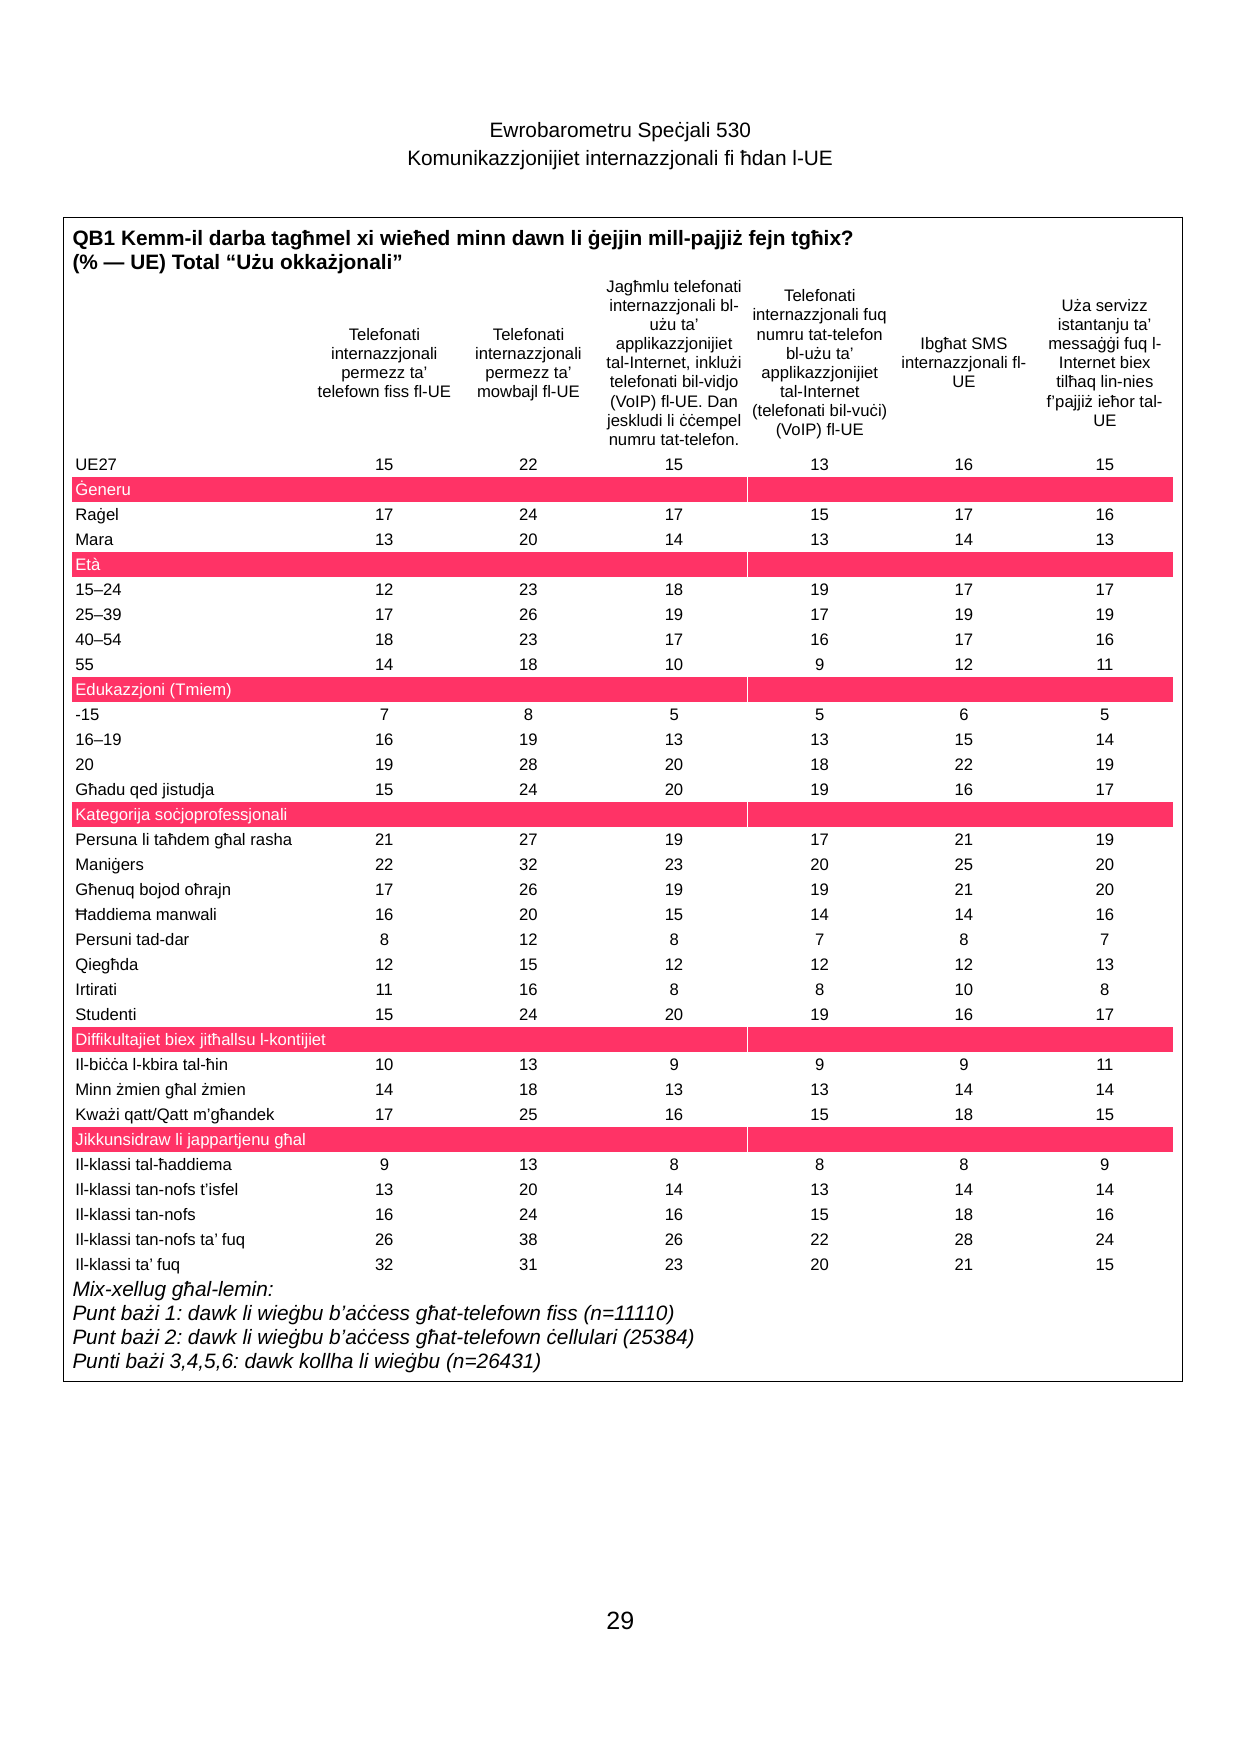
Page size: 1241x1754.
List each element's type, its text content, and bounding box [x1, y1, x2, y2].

table_cell 9 [600, 1052, 747, 1077]
table_cell 12 [892, 652, 1036, 677]
table_cell 21 [312, 827, 456, 852]
table_cell [1036, 1027, 1173, 1052]
table_cell Ġeneru [72, 477, 600, 502]
table_cell 19 [600, 602, 747, 627]
table_cell 13 [748, 527, 892, 552]
table_cell 17 [312, 502, 456, 527]
table_cell 25–39 [72, 602, 312, 627]
table_cell 13 [1036, 952, 1173, 977]
table_cell Qiegħda [72, 952, 312, 977]
table_cell 19 [748, 777, 892, 802]
table_header Telefonati internazzjonali permezz ta’ telefown fiss fl-UE [312, 274, 456, 452]
table_cell 17 [600, 627, 747, 652]
table_cell 15 [748, 1202, 892, 1227]
table_cell 14 [312, 1077, 456, 1102]
table_cell UE27 [72, 452, 312, 477]
table_cell 18 [600, 577, 747, 602]
table_cell Persuna li taħdem għal rasha [72, 827, 312, 852]
table_cell 17 [312, 877, 456, 902]
text QB1 Kemm-il darba tagħmel xi wieħed minn dawn li ġejjin mill-pajjiż fejn tgħix? [72, 226, 1173, 249]
table_cell 9 [892, 1052, 1036, 1077]
table_cell 16 [312, 1202, 456, 1227]
table_cell 12 [600, 952, 747, 977]
table_cell 14 [892, 1177, 1036, 1202]
table_cell 17 [892, 577, 1036, 602]
table_cell 7 [312, 702, 456, 727]
table_cell 20 [456, 902, 600, 927]
table_header Telefonati internazzjonali fuq numru tat-telefon bl-użu ta’ applikazzjonijiet tal-Internet (telefonati bil-vuċi) (VoIP) fl-UE [748, 274, 892, 452]
table_cell [748, 477, 892, 502]
table_cell 19 [456, 727, 600, 752]
table_cell 24 [456, 1202, 600, 1227]
table_cell 18 [456, 652, 600, 677]
table_cell 13 [456, 1152, 600, 1177]
table_cell 9 [312, 1152, 456, 1177]
table_cell 15 [748, 1102, 892, 1127]
table_cell [1036, 1127, 1173, 1152]
table_header [72, 274, 312, 452]
table_cell 17 [892, 627, 1036, 652]
table_cell 15 [748, 502, 892, 527]
table_cell [600, 477, 747, 502]
table_cell [600, 1027, 747, 1052]
table_cell 18 [892, 1102, 1036, 1127]
table_cell 17 [600, 502, 747, 527]
table_cell 19 [892, 602, 1036, 627]
table_cell 12 [456, 927, 600, 952]
table_cell 55 [72, 652, 312, 677]
table_cell 15 [1036, 452, 1173, 477]
table_cell 26 [312, 1227, 456, 1252]
table_cell 18 [892, 1202, 1036, 1227]
table_cell 8 [456, 702, 600, 727]
table_cell 13 [312, 1177, 456, 1202]
table_cell 20 [72, 752, 312, 777]
table_cell 20 [748, 852, 892, 877]
table_cell Il-klassi tal-ħaddiema [72, 1152, 312, 1177]
table_cell 31 [456, 1252, 600, 1277]
table_cell Kważi qatt/Qatt m’għandek [72, 1102, 312, 1127]
table_cell 17 [748, 602, 892, 627]
table_cell Il-biċċa l-kbira tal-ħin [72, 1052, 312, 1077]
table_cell 8 [892, 927, 1036, 952]
table_cell 32 [312, 1252, 456, 1277]
text Punti bażi 3,4,5,6: dawk kollha li wieġbu (n=26431) [72, 1349, 1173, 1373]
table_cell 12 [892, 952, 1036, 977]
table_cell 13 [748, 727, 892, 752]
table_cell 23 [456, 577, 600, 602]
table_cell 23 [456, 627, 600, 652]
text (% — UE) Total “Użu okkażjonali” [72, 249, 1173, 273]
table_cell 18 [456, 1077, 600, 1102]
table_cell 11 [312, 977, 456, 1002]
table_cell Irtirati [72, 977, 312, 1002]
table_cell 20 [1036, 877, 1173, 902]
text Mix-xellug għal-lemin: [72, 1277, 1173, 1301]
table_cell 17 [312, 602, 456, 627]
table_cell Il-klassi tan-nofs ta’ fuq [72, 1227, 312, 1252]
table_cell [600, 677, 747, 702]
table_cell 21 [892, 827, 1036, 852]
table_cell [600, 802, 747, 827]
table_cell 15 [312, 452, 456, 477]
table_cell [748, 802, 892, 827]
table_cell [1036, 802, 1173, 827]
table_cell 8 [600, 1152, 747, 1177]
table_cell 16 [1036, 1202, 1173, 1227]
table_cell 13 [748, 1077, 892, 1102]
table_cell Raġel [72, 502, 312, 527]
table_cell 26 [600, 1227, 747, 1252]
table_cell Studenti [72, 1002, 312, 1027]
table_header Telefonati internazzjonali permezz ta’ mowbajl fl-UE [456, 274, 600, 452]
table_cell 15 [1036, 1102, 1173, 1127]
table_cell 24 [1036, 1227, 1173, 1252]
table_cell 16 [600, 1202, 747, 1227]
table_cell [600, 552, 747, 577]
table_cell 16 [312, 727, 456, 752]
table_cell 8 [600, 927, 747, 952]
table_cell 8 [748, 1152, 892, 1177]
table_cell 32 [456, 852, 600, 877]
table_cell 11 [1036, 652, 1173, 677]
table_cell [892, 802, 1036, 827]
table_cell [748, 677, 892, 702]
table_cell 28 [456, 752, 600, 777]
table_cell 20 [748, 1252, 892, 1277]
table_cell 5 [748, 702, 892, 727]
table_cell 13 [312, 527, 456, 552]
table_cell [748, 1127, 892, 1152]
text Punt bażi 1: dawk li wieġbu b’aċċess għat-telefown fiss (n=11110) [72, 1301, 1173, 1325]
table_cell 19 [600, 877, 747, 902]
table_cell 19 [312, 752, 456, 777]
table_header Uża servizz istantanju ta’ messaġġi fuq l-Internet biex tilħaq lin-nies f’pajjiż ieħor tal-UE [1036, 274, 1173, 452]
table_cell 18 [748, 752, 892, 777]
table_cell 15 [892, 727, 1036, 752]
table_cell [748, 1027, 892, 1052]
table_cell Il-klassi ta’ fuq [72, 1252, 312, 1277]
table_cell 17 [748, 827, 892, 852]
table_cell 14 [1036, 727, 1173, 752]
table_cell 8 [748, 977, 892, 1002]
table_cell Il-klassi tan-nofs [72, 1202, 312, 1227]
table_cell 15 [600, 902, 747, 927]
table_cell 20 [1036, 852, 1173, 877]
table_cell 15 [1036, 1252, 1173, 1277]
table_cell 14 [1036, 1077, 1173, 1102]
table_cell 19 [600, 827, 747, 852]
table_cell 22 [892, 752, 1036, 777]
table_cell 21 [892, 877, 1036, 902]
table_cell Jikkunsidraw li jappartjenu għal [72, 1127, 600, 1152]
table_cell 38 [456, 1227, 600, 1252]
table_cell [1036, 477, 1173, 502]
table_cell 20 [600, 777, 747, 802]
table_cell 19 [1036, 602, 1173, 627]
table_cell Mara [72, 527, 312, 552]
table_cell [748, 552, 892, 577]
table_cell [892, 477, 1036, 502]
table_cell 17 [1036, 777, 1173, 802]
table_cell Kategorija soċjoprofessjonali [72, 802, 600, 827]
table_cell 16–19 [72, 727, 312, 752]
table_header Ibgħat SMS internazzjonali fl-UE [892, 274, 1036, 452]
table_cell 19 [1036, 752, 1173, 777]
table_cell 17 [312, 1102, 456, 1127]
table_cell 26 [456, 602, 600, 627]
table_cell 8 [600, 977, 747, 1002]
table_cell 19 [748, 877, 892, 902]
table_cell 13 [600, 1077, 747, 1102]
table_cell Maniġers [72, 852, 312, 877]
table_cell 11 [1036, 1052, 1173, 1077]
table_cell 20 [456, 527, 600, 552]
table_cell 10 [312, 1052, 456, 1077]
table_cell 15 [600, 452, 747, 477]
table_cell 16 [456, 977, 600, 1002]
table_cell 26 [456, 877, 600, 902]
table_cell Għadu qed jistudja [72, 777, 312, 802]
table_cell 14 [1036, 1177, 1173, 1202]
table_cell 13 [1036, 527, 1173, 552]
table_cell 24 [456, 1002, 600, 1027]
table_cell 22 [456, 452, 600, 477]
table_cell 8 [312, 927, 456, 952]
table_cell 7 [1036, 927, 1173, 952]
table_cell 40–54 [72, 627, 312, 652]
table_cell 22 [748, 1227, 892, 1252]
table_cell 24 [456, 502, 600, 527]
table_cell Il-klassi tan-nofs t’isfel [72, 1177, 312, 1202]
table_cell 13 [748, 1177, 892, 1202]
table_cell 13 [456, 1052, 600, 1077]
table_cell 13 [748, 452, 892, 477]
table_cell [892, 1027, 1036, 1052]
table_cell 19 [748, 577, 892, 602]
table_cell 8 [892, 1152, 1036, 1177]
table_cell 23 [600, 1252, 747, 1277]
table_cell Età [72, 552, 600, 577]
table_cell 24 [456, 777, 600, 802]
table_cell 15 [456, 952, 600, 977]
table_cell 16 [1036, 627, 1173, 652]
table_cell -15 [72, 702, 312, 727]
table_cell 14 [892, 1077, 1036, 1102]
table_cell 15–24 [72, 577, 312, 602]
table_cell [892, 552, 1036, 577]
table_cell [1036, 677, 1173, 702]
table_cell 16 [892, 777, 1036, 802]
table_cell 14 [600, 1177, 747, 1202]
table_cell 25 [456, 1102, 600, 1127]
table_cell 16 [1036, 502, 1173, 527]
table_cell 16 [600, 1102, 747, 1127]
table_cell 16 [892, 1002, 1036, 1027]
table_cell 20 [600, 752, 747, 777]
table_cell 28 [892, 1227, 1036, 1252]
table_cell 12 [312, 577, 456, 602]
table_cell 19 [748, 1002, 892, 1027]
table_cell Persuni tad-dar [72, 927, 312, 952]
table_cell Edukazzjoni (Tmiem) [72, 677, 600, 702]
table_cell 16 [312, 902, 456, 927]
table_cell 10 [892, 977, 1036, 1002]
table_cell 16 [892, 452, 1036, 477]
table_cell 5 [1036, 702, 1173, 727]
table_cell 14 [892, 902, 1036, 927]
table_cell 6 [892, 702, 1036, 727]
table_cell Ħaddiema manwali [72, 902, 312, 927]
table_cell Diffikultajiet biex jitħallsu l-kontijiet [72, 1027, 600, 1052]
table_cell 13 [600, 727, 747, 752]
table_cell 19 [1036, 827, 1173, 852]
table_cell 16 [748, 627, 892, 652]
table_cell Għenuq bojod oħrajn [72, 877, 312, 902]
table_cell Minn żmien għal żmien [72, 1077, 312, 1102]
table_cell 10 [600, 652, 747, 677]
table_cell 17 [1036, 1002, 1173, 1027]
table_cell 14 [892, 527, 1036, 552]
table_cell 14 [312, 652, 456, 677]
table_cell 22 [312, 852, 456, 877]
table_cell 5 [600, 702, 747, 727]
table_cell 20 [456, 1177, 600, 1202]
table_cell [1036, 552, 1173, 577]
table_cell 16 [1036, 902, 1173, 927]
table_cell [600, 1127, 747, 1152]
table_cell 14 [748, 902, 892, 927]
table_cell 9 [748, 1052, 892, 1077]
table_cell 12 [748, 952, 892, 977]
table_cell 17 [892, 502, 1036, 527]
table_cell 18 [312, 627, 456, 652]
table_cell 20 [600, 1002, 747, 1027]
table_cell 14 [600, 527, 747, 552]
table_cell 15 [312, 1002, 456, 1027]
table_cell 7 [748, 927, 892, 952]
table_cell 8 [1036, 977, 1173, 1002]
table_cell 23 [600, 852, 747, 877]
table_cell 9 [748, 652, 892, 677]
table_cell 12 [312, 952, 456, 977]
table_cell 21 [892, 1252, 1036, 1277]
table_cell [892, 1127, 1036, 1152]
table_cell 17 [1036, 577, 1173, 602]
table_cell [892, 677, 1036, 702]
table_header Jagħmlu telefonati internazzjonali bl-użu ta’ applikazzjonijiet tal-Internet, inklużi telefonati bil-vidjo (VoIP) fl-UE. Dan jeskludi li ċċempel numru tat-telefon. [600, 274, 747, 452]
table_cell 9 [1036, 1152, 1173, 1177]
text Punt bażi 2: dawk li wieġbu b’aċċess għat-telefown ċellulari (25384) [72, 1325, 1173, 1349]
table_cell 27 [456, 827, 600, 852]
table_cell 25 [892, 852, 1036, 877]
table_cell 15 [312, 777, 456, 802]
